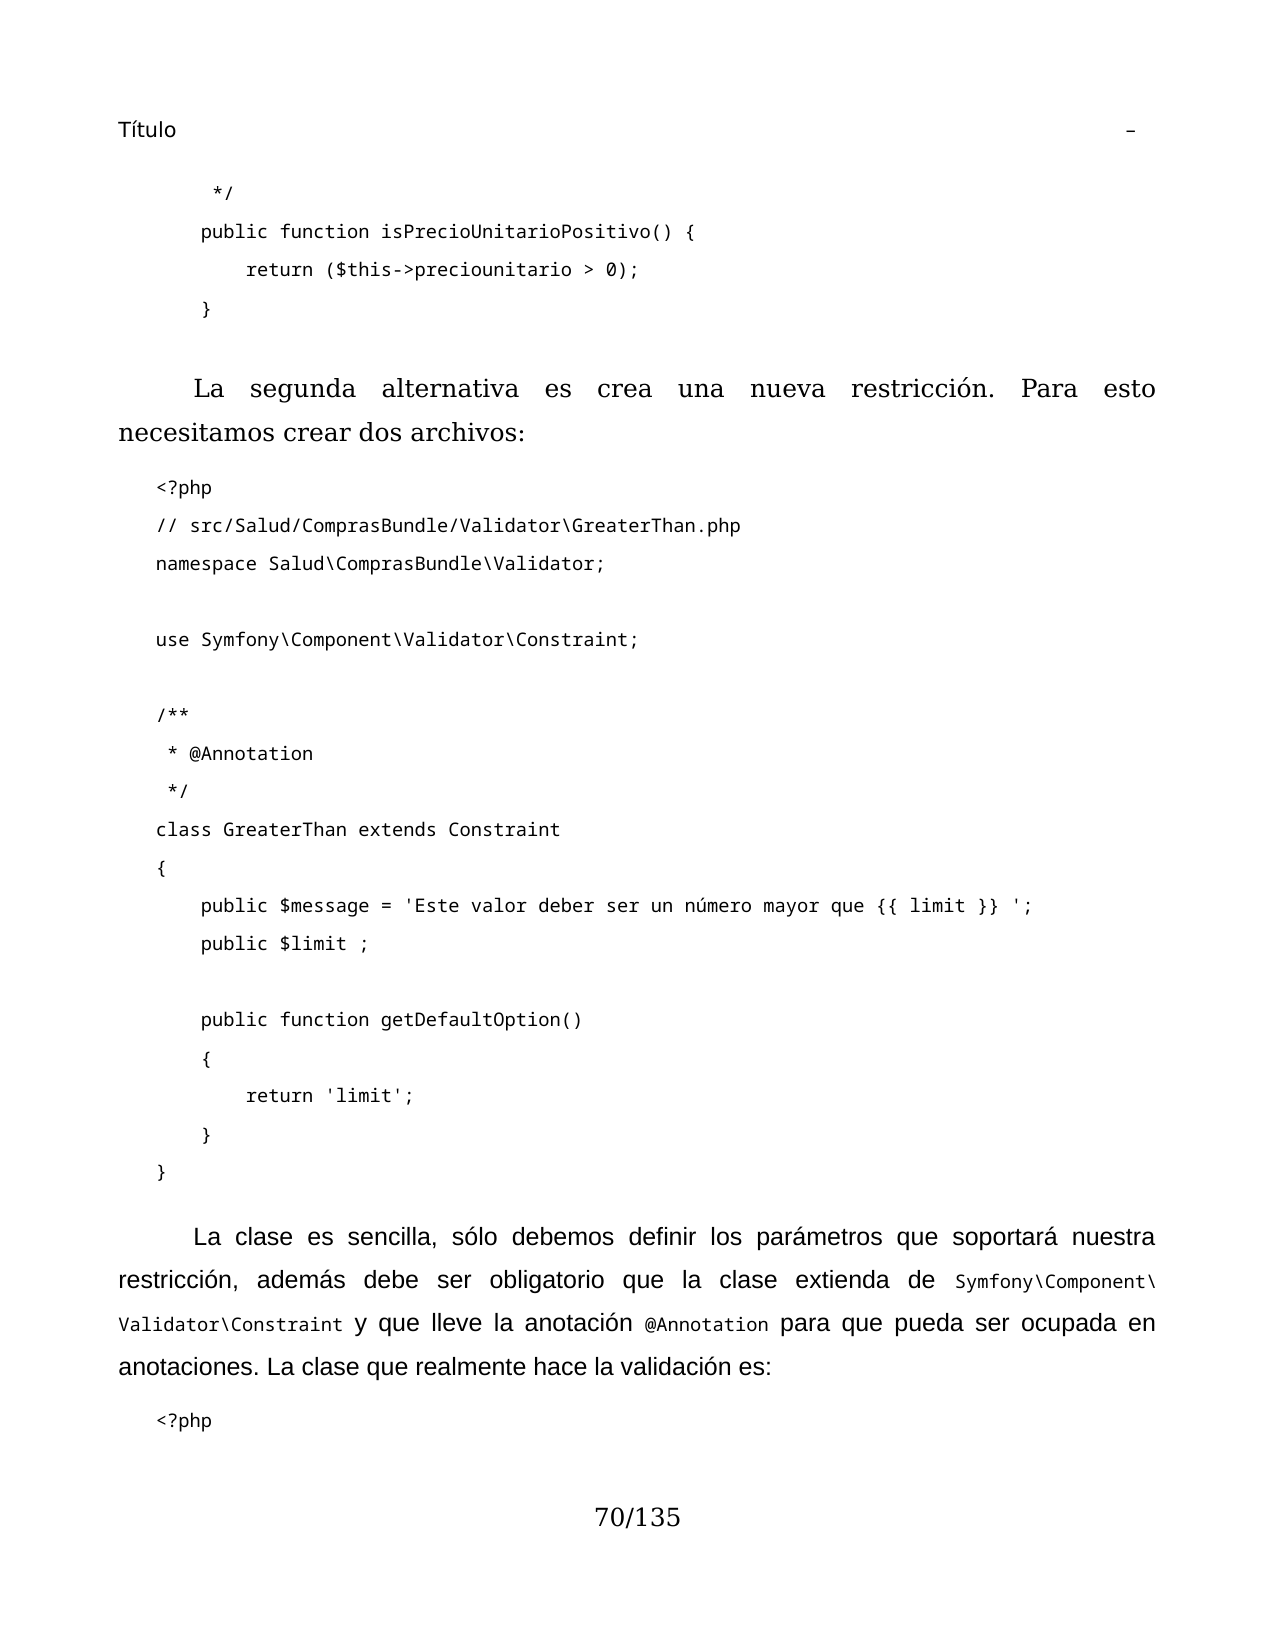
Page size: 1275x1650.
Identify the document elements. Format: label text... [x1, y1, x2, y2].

text return ($this->preciounitario > 0); [118, 257, 1157, 282]
text } [118, 1159, 1157, 1184]
text */ [118, 779, 1157, 804]
text */ [118, 181, 1157, 206]
text public $limit ; [118, 931, 1157, 956]
text public $message = 'Este valor deber ser un número mayor que {{ limit }} '; [118, 893, 1157, 918]
text } [118, 295, 1157, 320]
text * @Annotation [118, 741, 1157, 766]
text // src/Salud/ComprasBundle/Validator\GreaterThan.php [118, 512, 1157, 538]
text { [118, 855, 1157, 880]
text use Symfony\Component\Validator\Constraint; [118, 627, 1157, 652]
text public function isPrecioUnitarioPositivo() { [118, 219, 1157, 244]
text /** [118, 703, 1157, 728]
text namespace Salud\ComprasBundle\Validator; [118, 551, 1157, 576]
text return 'limit'; [118, 1083, 1157, 1108]
text La segunda alternativa es crea una nueva restricción. Para esto necesitamos crear dos archivos: [118, 374, 1157, 447]
text <?php [118, 1407, 1157, 1433]
text public function getDefaultOption() [118, 1007, 1157, 1032]
text } [118, 1121, 1157, 1146]
text La clase es sencilla, sólo debemos definir los parámetros que soportará nuestra restricción, además debe ser obligatorio que la clase extienda de Symfony\Component\Validator\Constraint y que lleve la anotación @Annotation para que pueda ser ocupada en anotaciones. La clase que realmente hace la validación es: [118, 1222, 1157, 1380]
text { [118, 1045, 1157, 1070]
text <?php [118, 474, 1157, 500]
text class GreaterThan extends Constraint [118, 817, 1157, 842]
